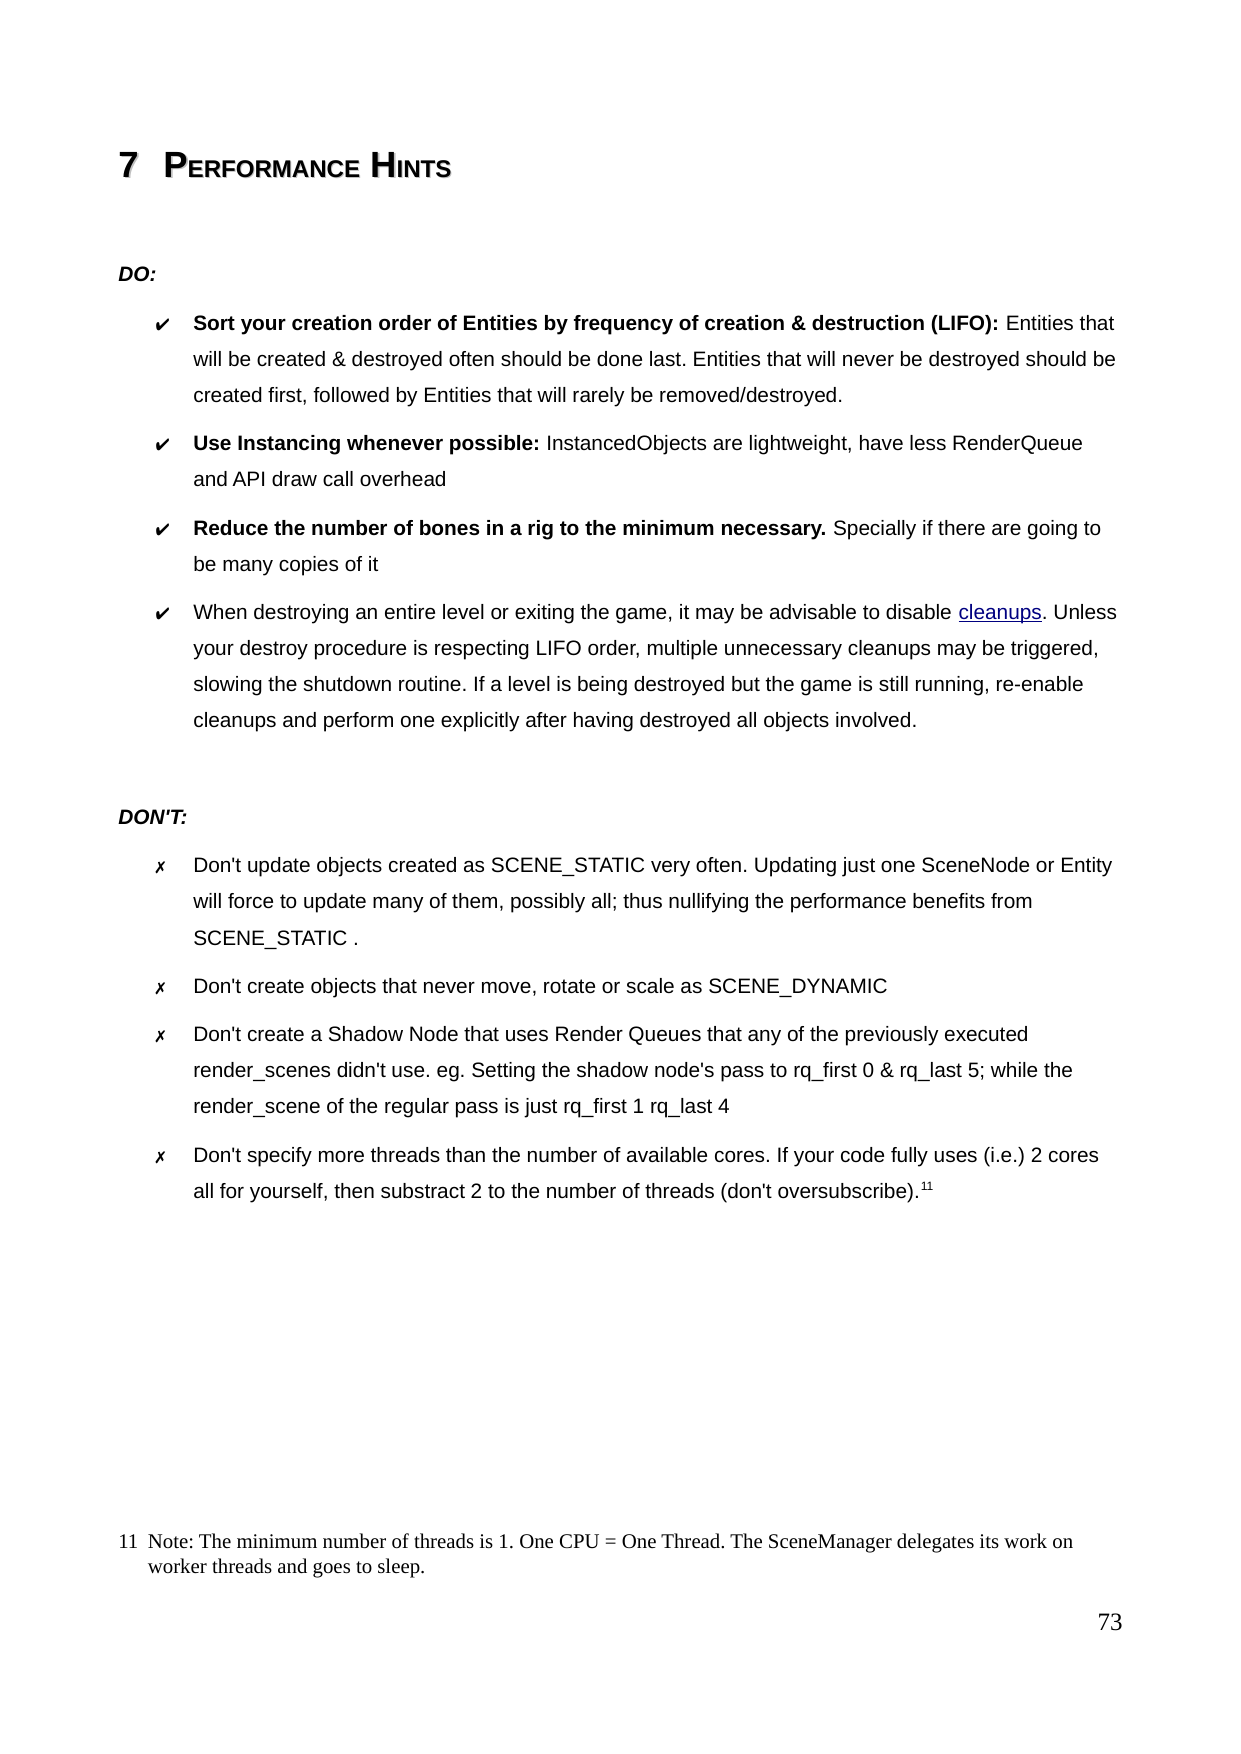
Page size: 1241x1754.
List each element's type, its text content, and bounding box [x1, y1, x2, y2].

list Use Instancing whenever possible: InstancedObjects are lightweight, have less RenderQueue and API draw call overhead [156, 431, 1122, 491]
list Don't specify more threads than the number of available cores. If your code fully uses (i.e.) 2 cores all for yourself, then substract 2 to the number of threads (don't oversubscribe). [156, 1143, 1122, 1203]
list Sort your creation order of Entities by frequency of creation & destruction (LIFO): Entities that will be created & destroyed often should be done last. Entities that will never be destroyed should be created first, followed by Entities that will rarely be removed/destroyed. [156, 311, 1122, 407]
subtitle Performance Hints [118, 143, 1122, 185]
list Don't create a Shadow Node that uses Render Queues that any of the previously executed render_scenes didn't use. eg. Setting the shadow node's pass to rq_first 0 & rq_last 5; while the render_scene of the regular pass is just rq_first 1 rq_last 4 [156, 1022, 1122, 1118]
list Reduce the number of bones in a rig to the minimum necessary. Specially if there are going to be many copies of it [156, 516, 1122, 576]
text DO: [118, 262, 1122, 286]
list Note: The minimum number of threads is 1. One CPU = One Thread. The SceneManager delegates its work on worker threads and goes to sleep. [118, 1529, 1122, 1578]
text DON'T: [118, 805, 1122, 829]
list Don't update objects created as SCENE_STATIC very often. Updating just one SceneNode or Entity will force to update many of them, possibly all; thus nullifying the performance benefits from SCENE_STATIC . [156, 853, 1122, 949]
list When destroying an entire level or exiting the game, it may be advisable to disable cleanups. Unless your destroy procedure is respecting LIFO order, multiple unnecessary cleanups may be triggered, slowing the shutdown routine. If a level is being destroyed but the game is still running, re-enable cleanups and perform one explicitly after having destroyed all objects involved. [156, 600, 1122, 732]
list Don't create objects that never move, rotate or scale as SCENE_DYNAMIC [156, 974, 1122, 998]
